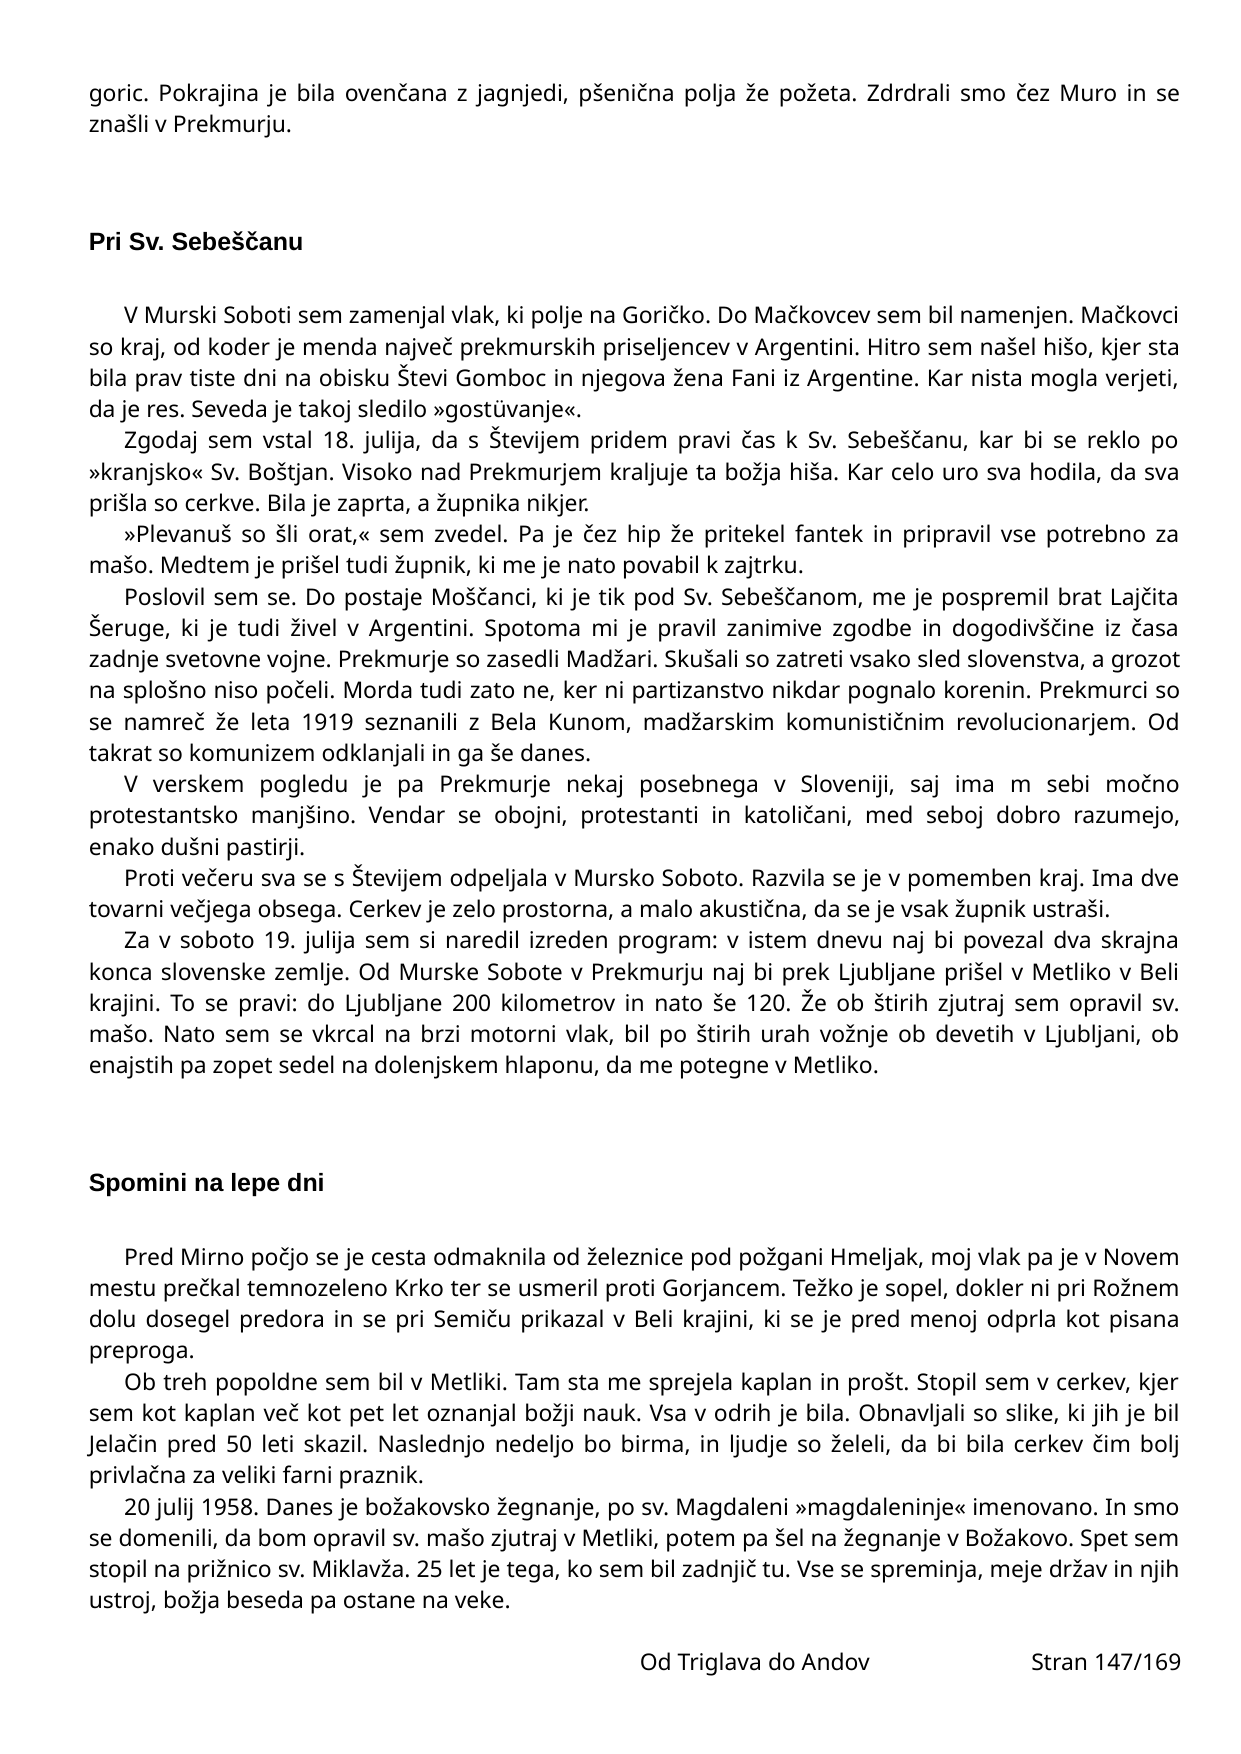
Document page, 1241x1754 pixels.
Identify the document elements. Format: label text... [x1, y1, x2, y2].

subtitle Pri Sv. Sebeščanu [88, 227, 1181, 256]
text Pred Mirno počjo se je cesta odmaknila od železnice pod požgani Hmeljak, moj vlak pa je v Novem mestu prečkal temnozeleno Krko ter se usmeril proti Gorjancem. Težko je sopel, dokler ni pri Rožnem dolu dosegel predora in se pri Semiču prikazal v Beli krajini, ki se je pred menoj odprla kot pisana preproga. [88, 1241, 1181, 1366]
text Proti večeru sva se s Števijem odpeljala v Mursko Soboto. Razvila se je v pomemben kraj. Ima dve tovarni večjega obsega. Cerkev je zelo prostorna, a malo akustična, da se je vsak župnik ustraši. [88, 862, 1181, 924]
text Za v soboto 19. julija sem si naredil izreden program: v istem dnevu naj bi povezal dva skrajna konca slovenske zemlje. Od Murske Sobote v Prekmurju naj bi prek Ljubljane prišel v Metliko v Beli krajini. To se pravi: do Ljubljane 200 kilometrov in nato še 120. Že ob štirih zjutraj sem opravil sv. mašo. Nato sem se vkrcal na brzi motorni vlak, bil po štirih urah vožnje ob devetih v Ljubljani, ob enajstih pa zopet sedel na dolenjskem hlaponu, da me potegne v Metliko. [88, 924, 1181, 1081]
text V verskem pogledu je pa Prekmurje nekaj posebnega v Sloveniji, saj ima m sebi močno protestantsko manjšino. Vendar se obojni, protestanti in katoličani, med seboj dobro razumejo, enako dušni pastirji. [88, 768, 1181, 862]
text »Plevanuš so šli orat,« sem zvedel. Pa je čez hip že pritekel fantek in pripravil vse potrebno za mašo. Medtem je prišel tudi župnik, ki me je nato povabil k zajtrku. [88, 518, 1181, 581]
text Zgodaj sem vstal 18. julija, da s Števijem pridem pravi čas k Sv. Sebeščanu, kar bi se reklo po »kranjsko« Sv. Boštjan. Visoko nad Prekmurjem kraljuje ta božja hiša. Kar celo uro sva hodila, da sva prišla so cerkve. Bila je zaprta, a župnika nikjer. [88, 424, 1181, 518]
subtitle Spomini na lepe dni [88, 1168, 1181, 1197]
text goric. Pokrajina je bila ovenčana z jagnjedi, pšenična polja že požeta. Zdrdrali smo čez Muro in se znašli v Prekmurju. [88, 77, 1181, 139]
text V Murski Soboti sem zamenjal vlak, ki polje na Goričko. Do Mačkovcev sem bil namenjen. Mačkovci so kraj, od koder je menda največ prekmurskih priseljencev v Argentini. Hitro sem našel hišo, kjer sta bila prav tiste dni na obisku Števi Gomboc in njegova žena Fani iz Argentine. Kar nista mogla verjeti, da je res. Seveda je takoj sledilo »gostüvanje«. [88, 299, 1181, 424]
text Ob treh popoldne sem bil v Metliki. Tam sta me sprejela kaplan in prošt. Stopil sem v cerkev, kjer sem kot kaplan več kot pet let oznanjal božji nauk. Vsa v odrih je bila. Obnavljali so slike, ki jih je bil Jelačin pred 50 leti skazil. Naslednjo nedeljo bo birma, in ljudje so želeli, da bi bila cerkev čim bolj privlačna za veliki farni praznik. [88, 1366, 1181, 1491]
text 20 julij 1958. Danes je božakovsko žegnanje, po sv. Magdaleni »magdaleninje« imenovano. In smo se domenili, da bom opravil sv. mašo zjutraj v Metliki, potem pa šel na žegnanje v Božakovo. Spet sem stopil na prižnico sv. Miklavža. 25 let je tega, ko sem bil zadnjič tu. Vse se spreminja, meje držav in njih ustroj, božja beseda pa ostane na veke. [88, 1491, 1181, 1616]
text Poslovil sem se. Do postaje Moščanci, ki je tik pod Sv. Sebeščanom, me je pospremil brat Lajčita Šeruge, ki je tudi živel v Argentini. Spotoma mi je pravil zanimive zgodbe in dogodivščine iz časa zadnje svetovne vojne. Prekmurje so zasedli Madžari. Skušali so zatreti vsako sled slovenstva, a grozot na splošno niso počeli. Morda tudi zato ne, ker ni partizanstvo nikdar pognalo korenin. Prekmurci so se namreč že leta 1919 seznanili z Bela Kunom, madžarskim komunističnim revolucionarjem. Od takrat so komunizem odklanjali in ga še danes. [88, 581, 1181, 768]
